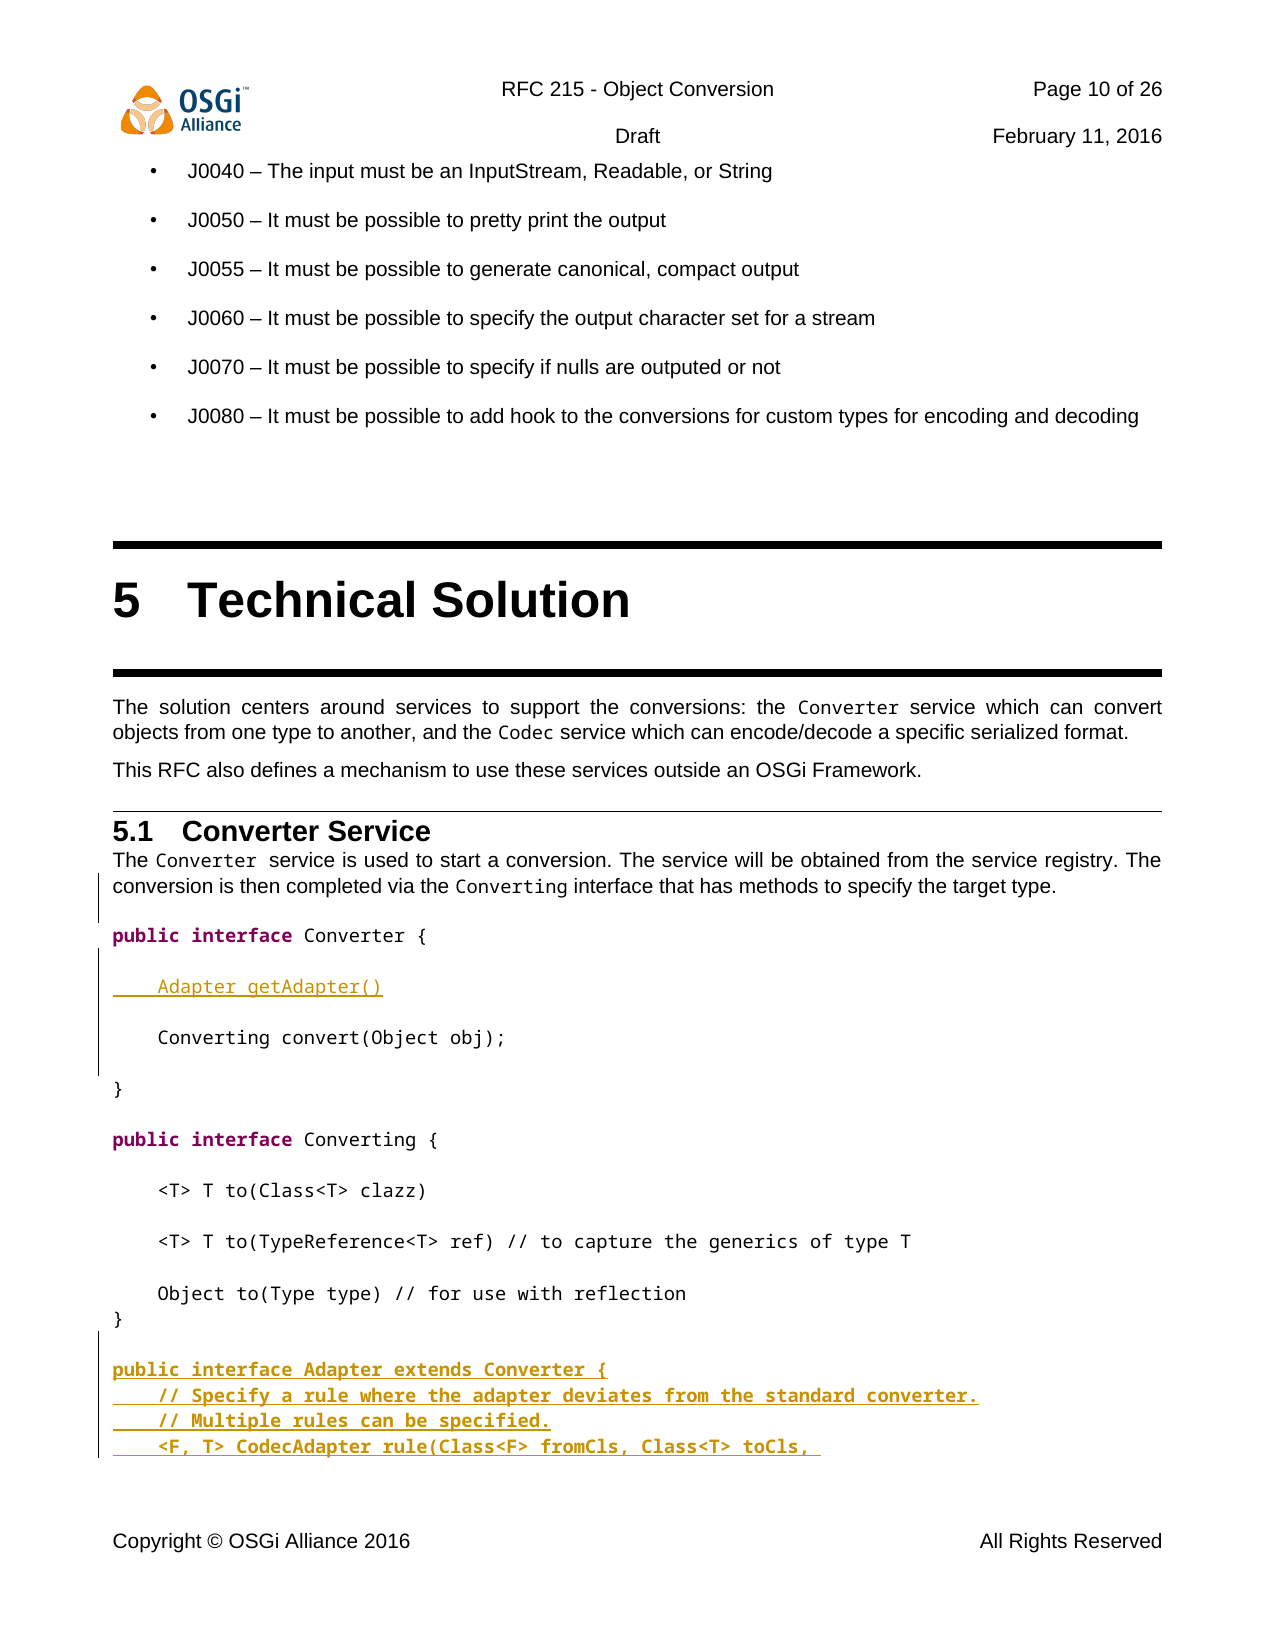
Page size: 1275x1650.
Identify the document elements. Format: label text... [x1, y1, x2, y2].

list J0055 – It must be possible to generate canonical, compact output [150, 257, 1162, 281]
picture [113, 78, 257, 142]
list J0080 – It must be possible to add hook to the conversions for custom types for encoding and decoding [150, 404, 1162, 428]
text This RFC also defines a mechanism to use these services outside an OSGi Framework. [112, 758, 1162, 782]
text Converting convert(Object obj); [112, 1024, 1162, 1050]
text The Converter service is used to start a conversion. The service will be obtained from the service registry. The conversion is then completed via the Converting interface that has methods to specify the target type. [112, 847, 1162, 898]
list J0040 – The input must be an InputStream, Readable, or String [150, 159, 1162, 183]
text // Multiple rules can be specified. [112, 1407, 1162, 1433]
text // Specify a rule where the adapter deviates from the standard converter. [112, 1382, 1162, 1407]
text } [112, 1305, 1162, 1331]
text <T> T to(TypeReference<T> ref) // to capture the generics of type T [112, 1229, 1162, 1254]
subtitle Converter Service [112, 812, 1162, 847]
text Adapter getAdapter() [112, 973, 1162, 999]
text public interface Converting { [112, 1127, 1162, 1152]
text public interface Converter { [112, 922, 1162, 948]
list J0070 – It must be possible to specify if nulls are outputed or not [150, 355, 1162, 379]
text } [112, 1076, 1162, 1101]
text public interface Adapter extends Converter { [112, 1356, 1162, 1382]
list J0060 – It must be possible to specify the output character set for a stream [150, 306, 1162, 330]
text Object to(Type type) // for use with reflection [112, 1280, 1162, 1305]
text <F, T> CodecAdapter rule(Class<F> fromCls, Class<T> toCls, [112, 1433, 1162, 1458]
list J0050 – It must be possible to pretty print the output [150, 208, 1162, 232]
text <T> T to(Class<T> clazz) [112, 1178, 1162, 1203]
subtitle Technical Solution [112, 542, 1162, 677]
text The solution centers around services to support the conversions: the Converter service which can convert objects from one type to another, and the Codec service which can encode/decode a specific serialized format. [112, 694, 1162, 745]
